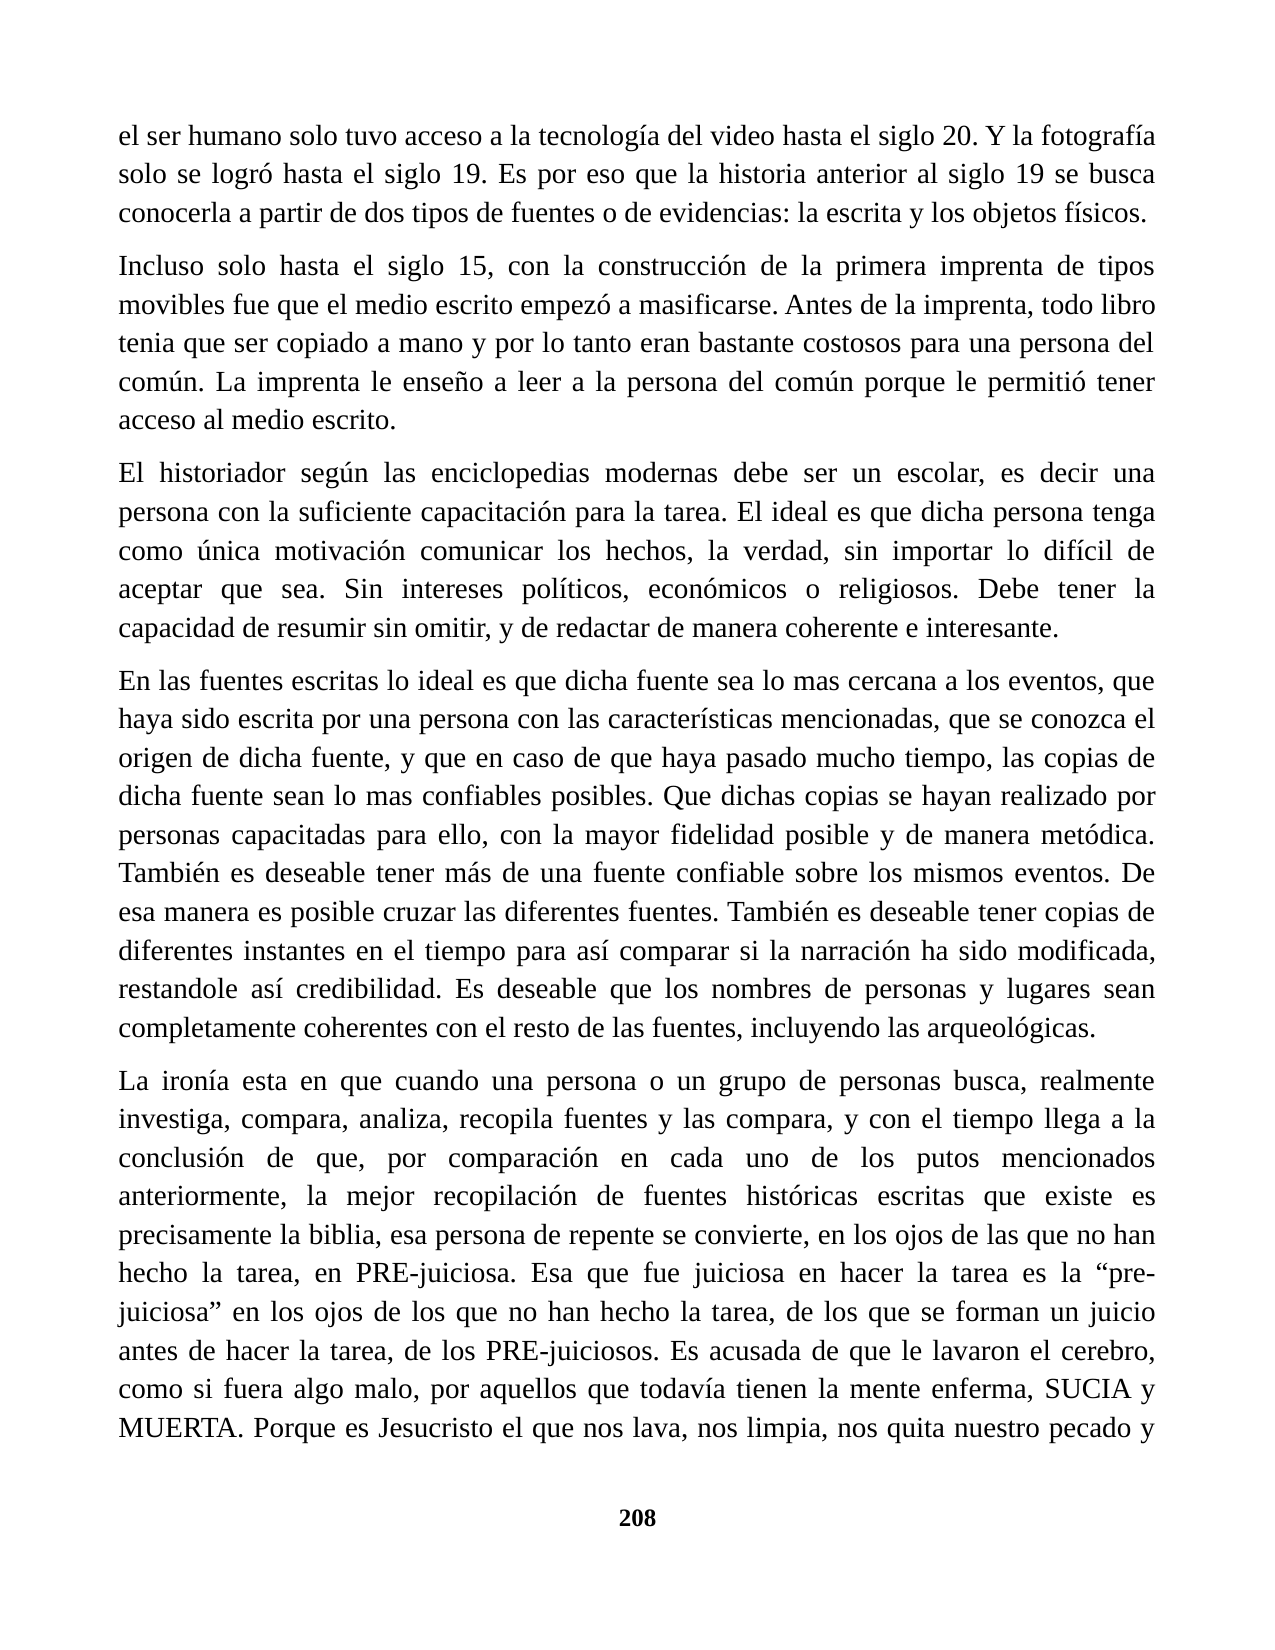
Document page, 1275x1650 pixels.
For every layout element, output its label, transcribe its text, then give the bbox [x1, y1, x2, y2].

text En las fuentes escritas lo ideal es que dicha fuente sea lo mas cercana a los eventos, que haya sido escrita por una persona con las características mencionadas, que se conozca el origen de dicha fuente, y que en caso de que haya pasado mucho tiempo, las copias de dicha fuente sean lo mas confiables posibles. Que dichas copias se hayan realizado por personas capacitadas para ello, con la mayor fidelidad posible y de manera metódica. También es deseable tener más de una fuente confiable sobre los mismos eventos. De esa manera es posible cruzar las diferentes fuentes. También es deseable tener copias de diferentes instantes en el tiempo para así comparar si la narración ha sido modificada, restandole así credibilidad. Es deseable que los nombres de personas y lugares sean completamente coherentes con el resto de las fuentes, incluyendo las arqueológicas. [118, 663, 1157, 1043]
text Incluso solo hasta el siglo 15, con la construcción de la primera imprenta de tipos movibles fue que el medio escrito empezó a masificarse. Antes de la imprenta, todo libro tenia que ser copiado a mano y por lo tanto eran bastante costosos para una persona del común. La imprenta le enseño a leer a la persona del común porque le permitió tener acceso al medio escrito. [118, 248, 1157, 436]
text La ironía esta en que cuando una persona o un grupo de personas busca, realmente investiga, compara, analiza, recopila fuentes y las compara, y con el tiempo llega a la conclusión de que, por comparación en cada uno de los putos mencionados anteriormente, la mejor recopilación de fuentes históricas escritas que existe es precisamente la biblia, esa persona de repente se convierte, en los ojos de las que no han hecho la tarea, en PRE-juiciosa. Esa que fue juiciosa en hacer la tarea es la “pre-juiciosa” en los ojos de los que no han hecho la tarea, de los que se forman un juicio antes de hacer la tarea, de los PRE-juiciosos. Es acusada de que le lavaron el cerebro, como si fuera algo malo, por aquellos que todavía tienen la mente enferma, SUCIA y MUERTA. Porque es Jesucristo el que nos lava, nos limpia, nos quita nuestro pecado y [118, 1063, 1157, 1443]
text El historiador según las enciclopedias modernas debe ser un escolar, es decir una persona con la suficiente capacitación para la tarea. El ideal es que dicha persona tenga como única motivación comunicar los hechos, la verdad, sin importar lo difícil de aceptar que sea. Sin intereses políticos, económicos o religiosos. Debe tener la capacidad de resumir sin omitir, y de redactar de manera coherente e interesante. [118, 456, 1157, 643]
text el ser humano solo tuvo acceso a la tecnología del video hasta el siglo 20. Y la fotografía solo se logró hasta el siglo 19. Es por eso que la historia anterior al siglo 19 se busca conocerla a partir de dos tipos de fuentes o de evidencias: la escrita y los objetos físicos. [118, 118, 1157, 229]
